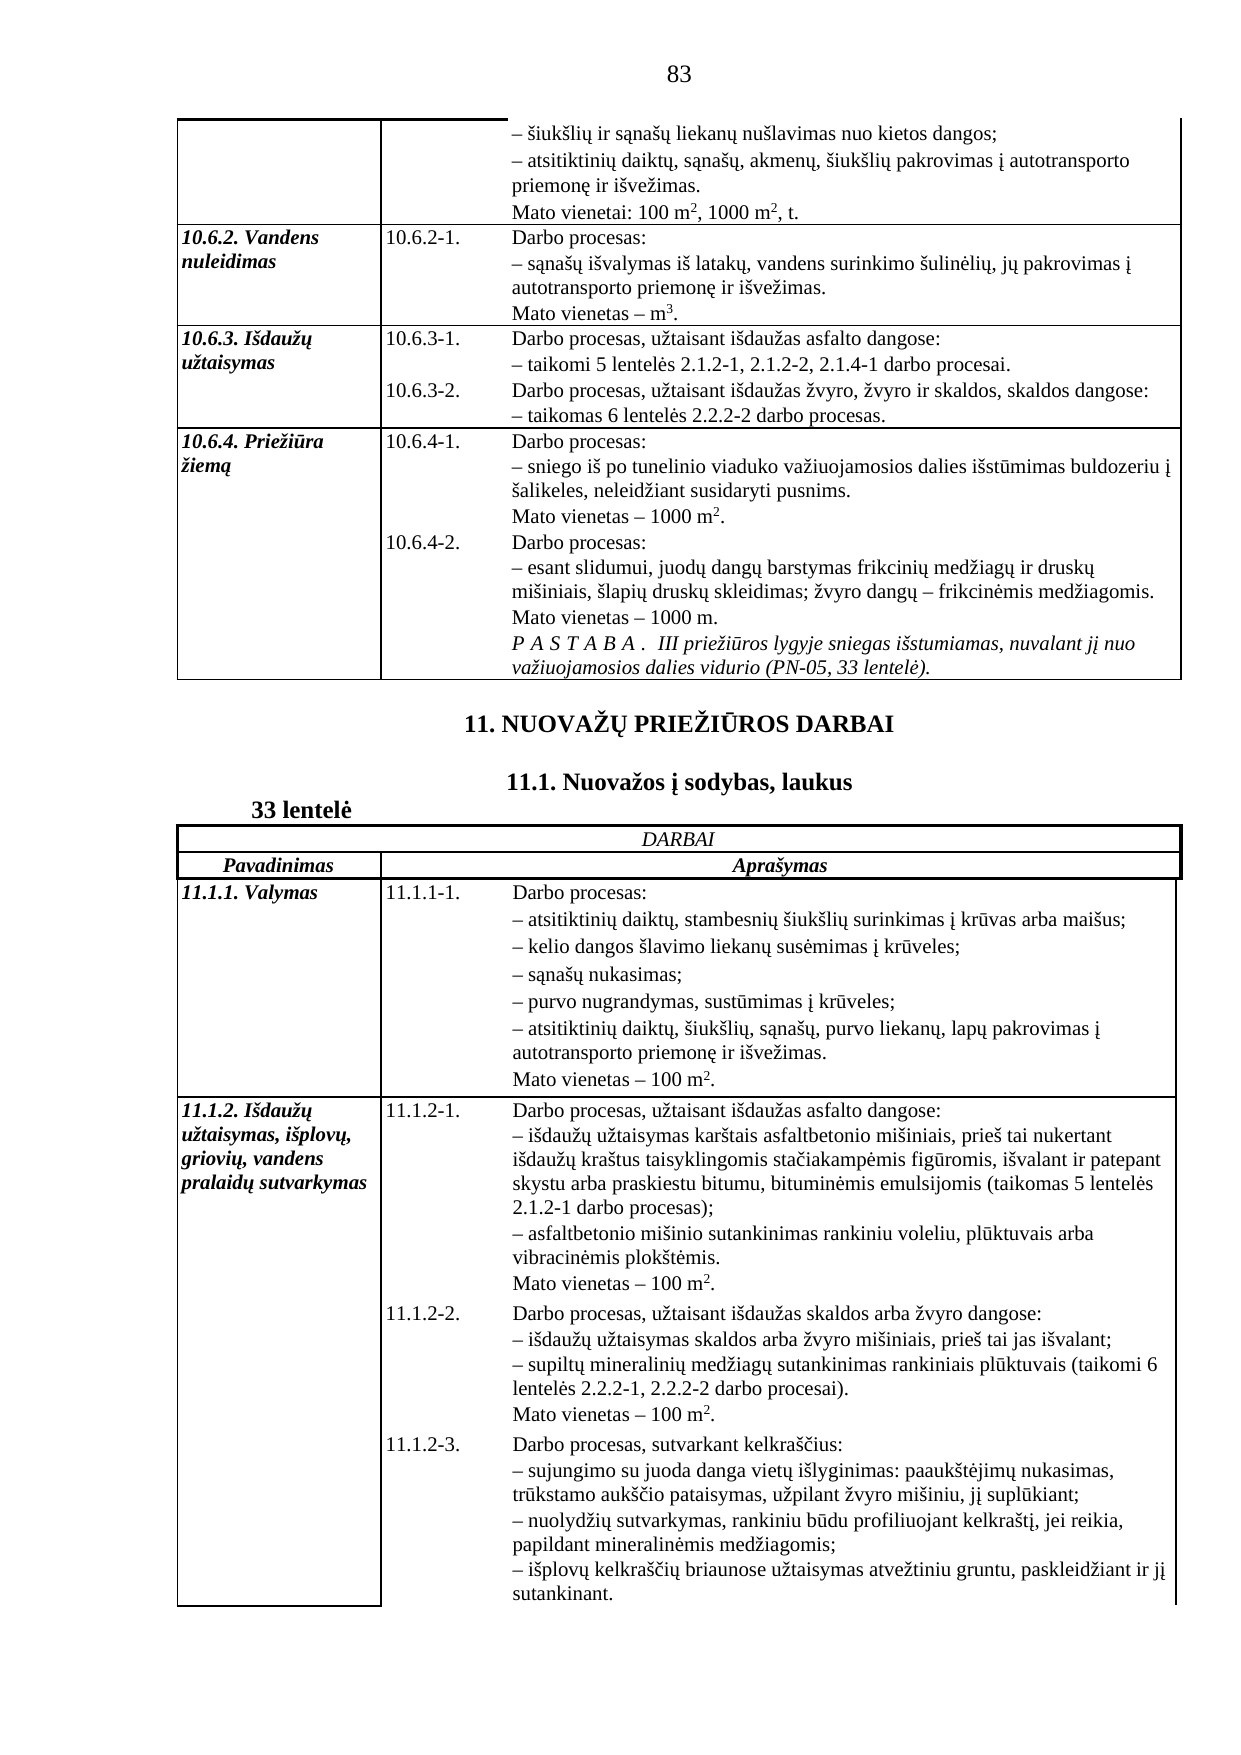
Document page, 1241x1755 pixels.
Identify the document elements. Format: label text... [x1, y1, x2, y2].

table_cell Mato vienetas – 100 m2. [508, 1269, 1175, 1299]
table_cell 10.6.4-2. [382, 528, 507, 679]
table_cell 10.6.3. Išdaužų užtaisymas [178, 326, 380, 427]
table_cell 11.1.2-2. [382, 1299, 508, 1431]
table_cell Mato vienetas – 100 m2. [508, 1400, 1175, 1431]
table_cell – sniego iš po tunelinio viaduko važiuojamosios dalies išstūmimas buldozeriu į šalikeles, neleidžiant susidaryti pusnims. [508, 453, 1180, 502]
table_cell Mato vienetas – 1000 m. [508, 604, 1180, 629]
table_cell – šiukšlių ir sąnašų liekanų nušlavimas nuo kietos dangos; [508, 118, 1180, 145]
table_cell Mato vienetai: 100 m2, 1000 m2, t. [508, 197, 1180, 224]
table_cell – taikomi 5 lentelės 2.1.2-1, 2.1.2-2, 2.1.4-1 darbo procesai. [508, 350, 1180, 376]
table_cell – purvo nugrandymas, sustūmimas į krūveles; [508, 986, 1175, 1013]
table_cell 11.1.1. Valymas [178, 880, 380, 1096]
table_cell – kelio dangos šlavimo liekanų susėmimas į krūveles; [508, 931, 1175, 958]
table_cell [1177, 1581, 1181, 1605]
text 11.1. Nuovažos į sodybas, laukus [177, 767, 1181, 795]
table_cell – išdaužų užtaisymas karštais asfaltbetonio mišiniais, prieš tai nukertant išdaužų kraštus taisyklingomis stačiakampėmis figūromis, išvalant ir patepant skystu arba praskiestu bitumu, bituminėmis emulsijomis (taikomas 5 lentelės 2.1.2-1 darbo procesas); [508, 1122, 1175, 1219]
table_cell 10.6.3-2. [382, 376, 507, 427]
table_cell 10.6.4-1. [382, 429, 507, 528]
table_cell Darbo procesas, sutvarkant kelkraščius: [508, 1431, 1175, 1456]
table_cell Mato vienetas – 1000 m2. [508, 503, 1180, 528]
table_cell Mato vienetas – 100 m2. [508, 1064, 1175, 1096]
table_cell 10.6.2-1. [382, 225, 507, 325]
table_cell – asfaltbetonio mišinio sutankinimas rankiniu voleliu, plūktuvais arba vibracinėmis plokštėmis. [508, 1219, 1175, 1269]
table_cell 11.1.2-1. [382, 1098, 508, 1299]
table_cell 11.1.2. Išdaužų užtaisymas, išplovų, griovių, vandens pralaidų sutvarkymas [178, 1098, 380, 1605]
text 11. NUOVAŽŲ PRIEŽIŪROS DARBAI [177, 709, 1181, 738]
table_cell [1177, 1376, 1181, 1400]
table_cell – atsitiktinių daiktų, stambesnių šiukšlių surinkimas į krūvas arba maišus; [508, 904, 1175, 931]
table_cell Darbo procesas, užtaisant išdaužas žvyro, žvyro ir skaldos, skaldos dangose: [508, 376, 1180, 402]
table_cell – atsitiktinių daiktų, šiukšlių, sąnašų, purvo liekanų, lapų pakrovimas į autotransporto priemonę ir išvežimas. [508, 1013, 1175, 1064]
text 33 lentelė [177, 795, 1181, 824]
table_cell 10.6.3-1. [382, 326, 507, 376]
table_cell Mato vienetas – m3. [508, 299, 1180, 325]
table_cell – nuolydžių sutvarkymas, rankiniu būdu profiliuojant kelkraštį, jei reikia, papildant mineralinėmis medžiagomis; [508, 1506, 1175, 1556]
table_cell 10.6.4. Priežiūra žiemą [178, 429, 380, 679]
table_cell Darbo procesas, užtaisant išdaužas skaldos arba žvyro dangose: [508, 1299, 1175, 1325]
table_cell [1177, 1532, 1181, 1556]
table_cell – sujungimo su juoda danga vietų išlyginimas: paaukštėjimų nukasimas, trūkstamo aukščio pataisymas, užpilant žvyro mišiniu, jį suplūkiant; [508, 1456, 1175, 1506]
table_cell [1177, 1147, 1181, 1219]
table_cell [382, 121, 507, 224]
table_cell – sąnašų nukasimas; [508, 959, 1175, 986]
table_cell [1177, 1482, 1181, 1506]
table_cell 10.6.2. Vandens nuleidimas [178, 225, 380, 325]
table_cell [1177, 1245, 1181, 1269]
table_cell – esant slidumui, juodų dangų barstymas frikcinių medžiagų ir druskų mišiniais, šlapių druskų skleidimas; žvyro dangų – frikcinėmis medžiagomis. [508, 554, 1180, 603]
table_cell – atsitiktinių daiktų, sąnašų, akmenų, šiukšlių pakrovimas į autotransporto priemonę ir išvežimas. [508, 145, 1180, 197]
table_cell – taikomas 6 lentelės 2.2.2-2 darbo procesas. [508, 402, 1180, 427]
table_cell [1177, 1040, 1181, 1064]
table_cell – sąnašų išvalymas iš latakų, vandens surinkimo šulinėlių, jų pakrovimas į autotransporto priemonę ir išvežimas. [508, 249, 1180, 299]
table_cell [178, 121, 380, 224]
table_cell – išplovų kelkraščių briaunose užtaisymas atvežtiniu gruntu, paskleidžiant ir jį sutankinant. [508, 1556, 1175, 1605]
table_cell 11.1.2-3. [382, 1431, 508, 1605]
table_cell – supiltų mineralinių medžiagų sutankinimas rankiniais plūktuvais (taikomi 6 lentelės 2.2.2-1, 2.2.2-2 darbo procesai). [508, 1351, 1175, 1400]
table_cell – išdaužų užtaisymas skaldos arba žvyro mišiniais, prieš tai jas išvalant; [508, 1325, 1175, 1351]
table_cell 11.1.1-1. [382, 880, 508, 1096]
table_cell Darbo procesas: [508, 528, 1180, 554]
table_cell PASTABA. III priežiūros lygyje sniegas išstumiamas, nuvalant jį nuo važiuojamosios dalies vidurio (PN-05, 33 lentelė). [508, 629, 1180, 679]
